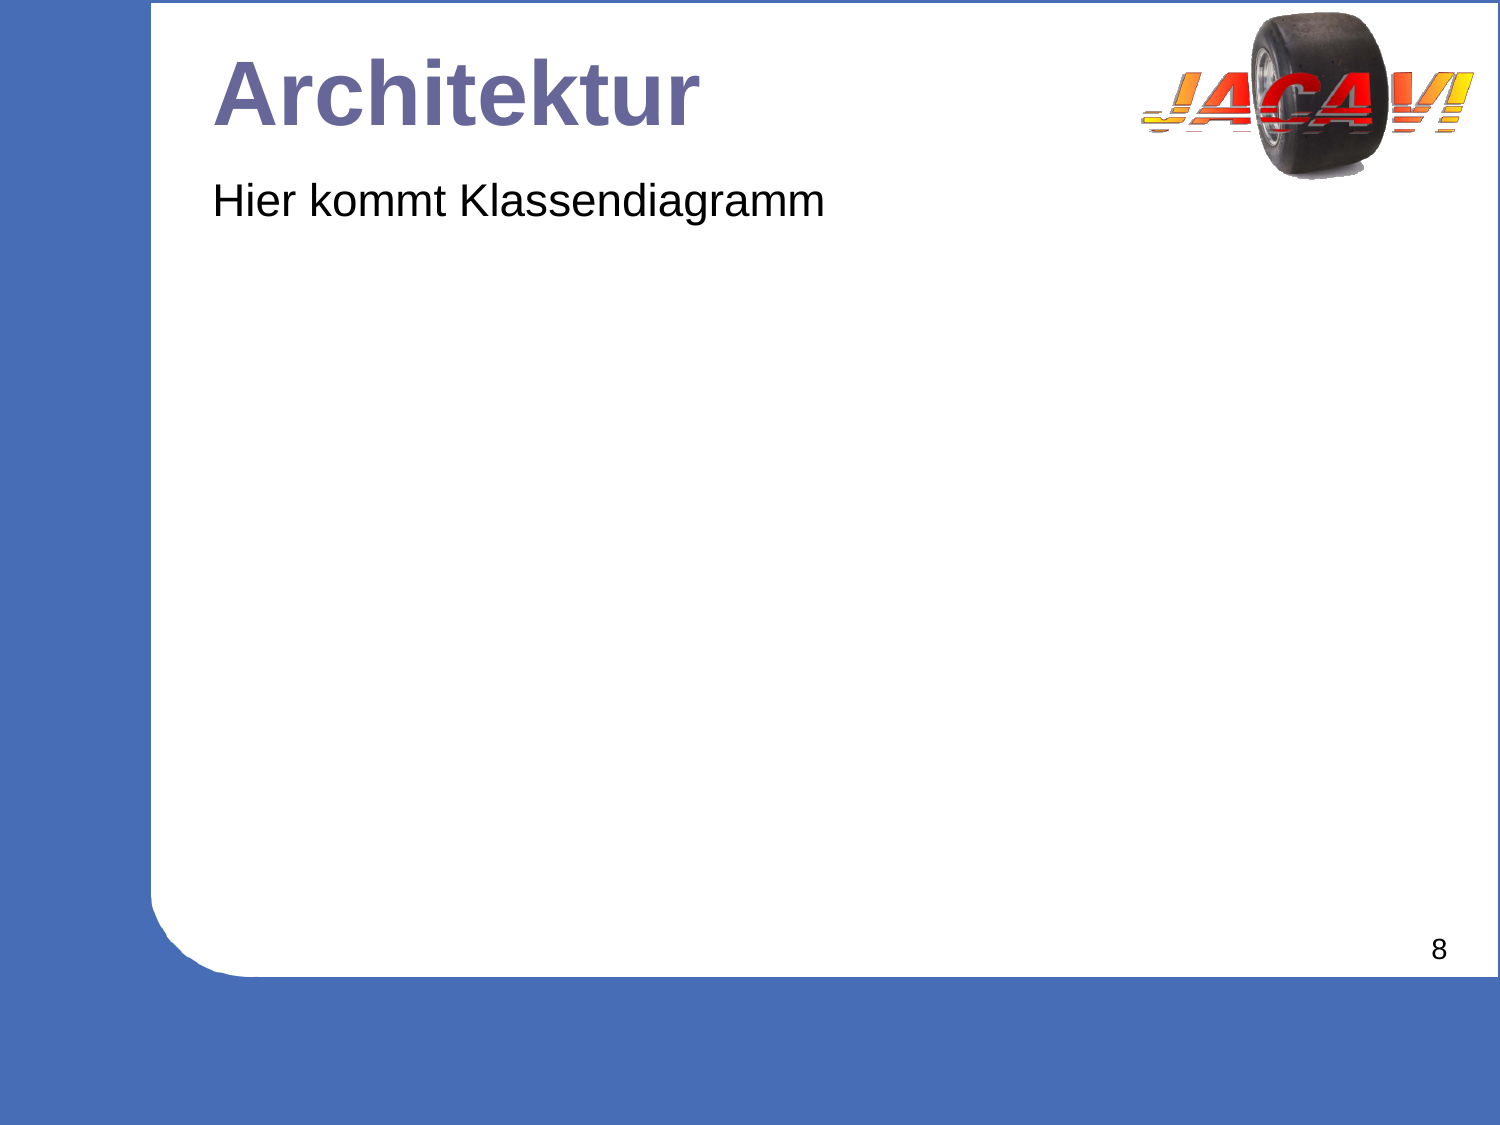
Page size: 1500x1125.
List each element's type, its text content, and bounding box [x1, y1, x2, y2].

list Hier kommt Klassendiagramm [212, 174, 1448, 926]
title Architektur [212, 24, 1447, 164]
picture [0, 0, 1500, 1125]
